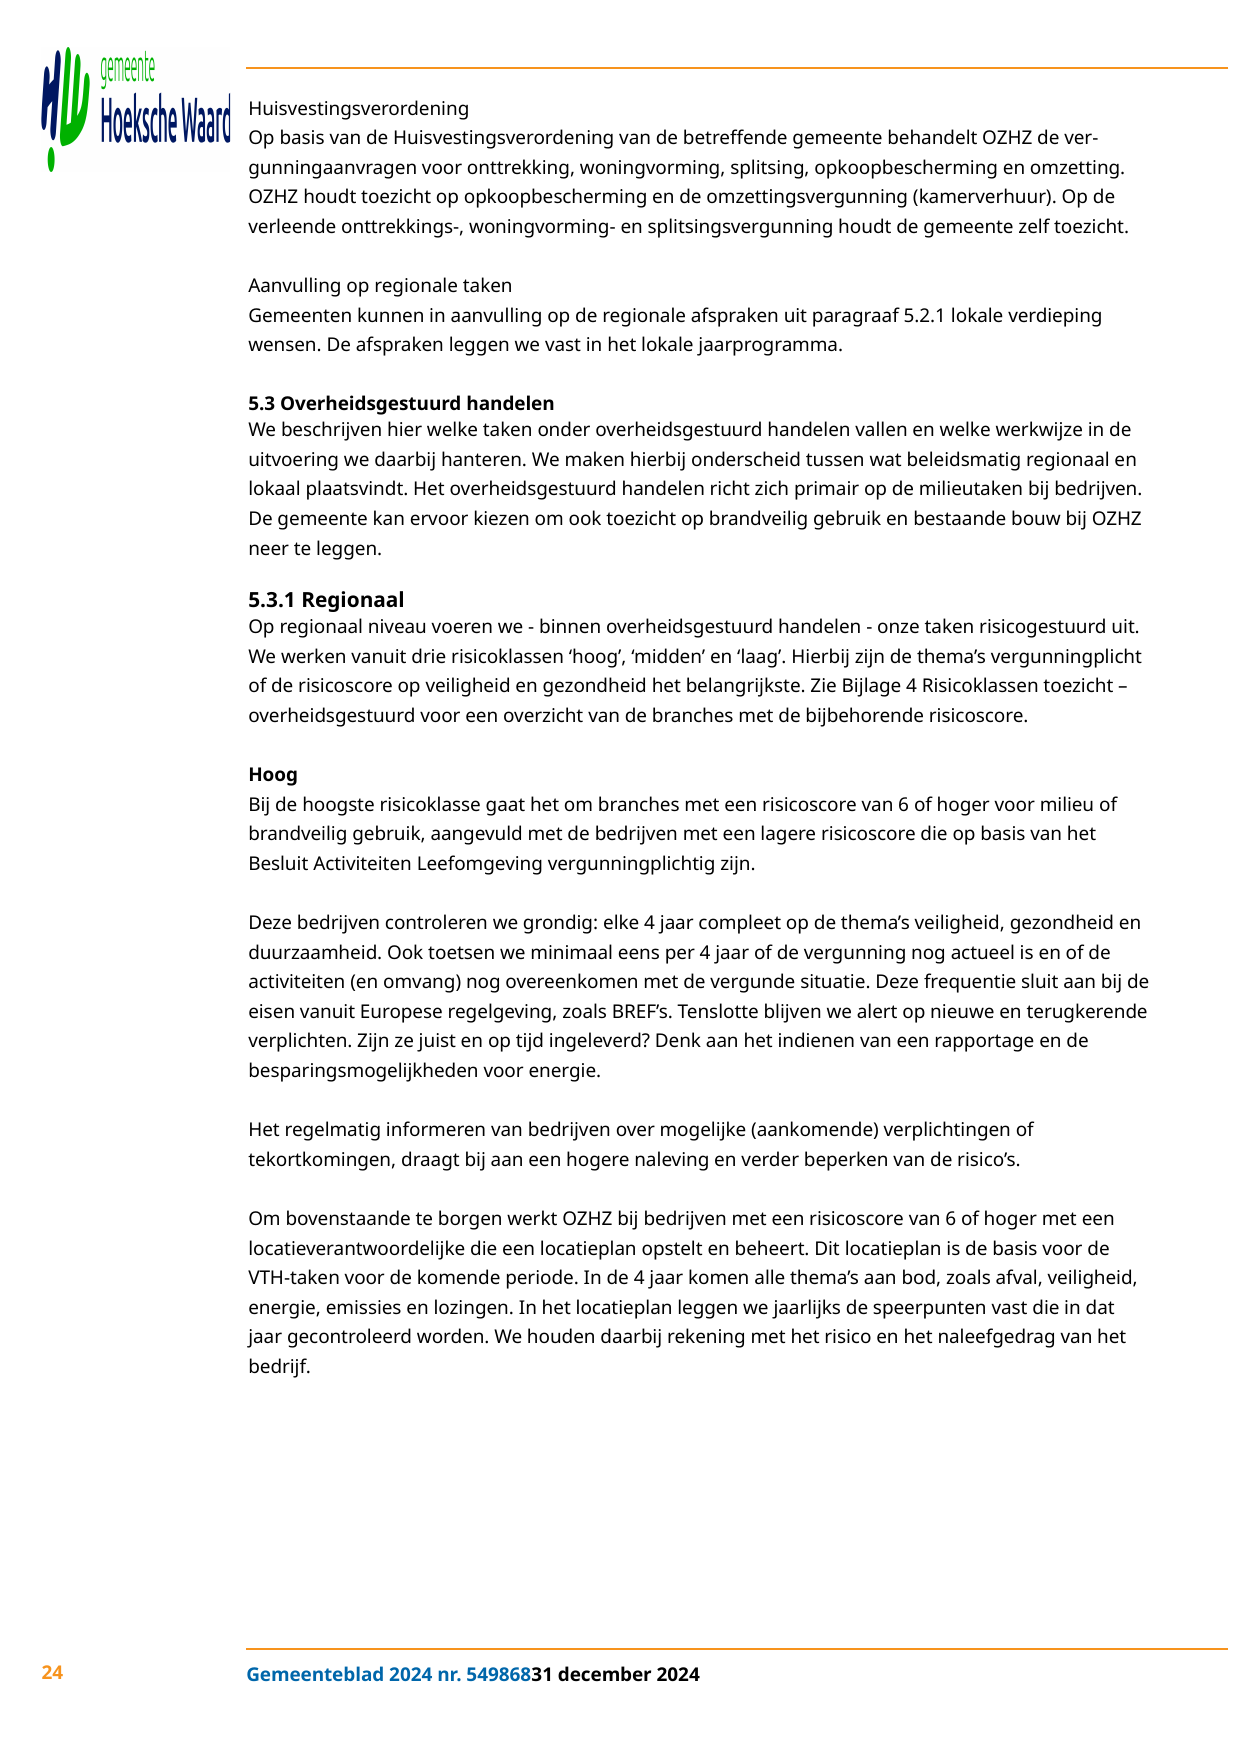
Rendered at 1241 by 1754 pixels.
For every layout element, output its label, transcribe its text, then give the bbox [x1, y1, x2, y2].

text 5.3.1 Regionaal [248, 585, 1152, 613]
text Bij de hoogste risicoklasse gaat het om branches met een risicoscore van 6 of hoger voor milieu of brandveilig gebruik, aangevuld met de bedrijven met een lagere risicoscore die op basis van het Besluit Activiteiten Leefomgeving vergunningplichtig zijn. [248, 791, 1152, 876]
text Huisvestingsverordening [248, 95, 1152, 121]
text Het regelmatig informeren van bedrijven over mogelijke (aankomende) verplichtingen of tekortkomingen, draagt bij aan een hogere naleving en verder beperken van de risico’s. [248, 1116, 1152, 1172]
text Gemeenten kunnen in aanvulling op de regionale afspraken uit paragraaf 5.2.1 lokale verdieping wensen. De afspraken leggen we vast in het lokale jaarprogramma. [248, 302, 1152, 357]
text Op regionaal niveau voeren we - binnen overheidsgestuurd handelen - onze taken risicogestuurd uit. We werken vanuit drie risicoklassen ‘hoog’, ‘midden’ en ‘laag’. Hierbij zijn de thema’s vergunningplicht of de risicoscore op veiligheid en gezondheid het belangrijkste. Zie Bijlage 4 Risicoklassen toezicht – overheidsgestuurd voor een overzicht van de branches met de bijbehorende risicoscore. [248, 613, 1152, 728]
picture [41, 47, 231, 172]
text Op basis van de Huisvestingsverordening van de betreffende gemeente behandelt OZHZ de ver- gunningaanvragen voor onttrekking, woningvorming, splitsing, opkoopbescherming en omzetting. OZHZ houdt toezicht op opkoopbescherming en de omzettingsvergunning (kamerverhuur). Op de verleende onttrekkings-, woningvorming- en splitsingsvergunning houdt de gemeente zelf toezicht. [248, 124, 1152, 239]
text Aanvulling op regionale taken [248, 272, 1152, 298]
text Hoog [248, 761, 1152, 787]
text We beschrijven hier welke taken onder overheidsgestuurd handelen vallen en welke werkwijze in de uitvoering we daarbij hanteren. We maken hierbij onderscheid tussen wat beleidsmatig regionaal en lokaal plaatsvindt. Het overheidsgestuurd handelen richt zich primair op de milieutaken bij bedrijven. De gemeente kan ervoor kiezen om ook toezicht op brandveilig gebruik en bestaande bouw bij OZHZ neer te leggen. [248, 416, 1152, 560]
text Deze bedrijven controleren we grondig: elke 4 jaar compleet op de thema’s veiligheid, gezondheid en duurzaamheid. Ook toetsen we minimaal eens per 4 jaar of de vergunning nog actueel is en of de activiteiten (en omvang) nog overeenkomen met de vergunde situatie. Deze frequentie sluit aan bij de eisen vanuit Europese regelgeving, zoals BREF’s. Tenslotte blijven we alert op nieuwe en terugkerende verplichten. Zijn ze juist en op tijd ingeleverd? Denk aan het indienen van een rapportage en de besparingsmogelijkheden voor energie. [248, 909, 1152, 1083]
text 5.3 Overheidsgestuurd handelen [248, 391, 1152, 416]
text Om bovenstaande te borgen werkt OZHZ bij bedrijven met een risicoscore van 6 of hoger met een locatieverantwoordelijke die een locatieplan opstelt en beheert. Dit locatieplan is de basis voor de VTH-taken voor de komende periode. In de 4 jaar komen alle thema’s aan bod, zoals afval, veiligheid, energie, emissies en lozingen. In het locatieplan leggen we jaarlijks de speerpunten vast die in dat jaar gecontroleerd worden. We houden daarbij rekening met het risico en het naleefgedrag van het bedrijf. [248, 1205, 1152, 1379]
